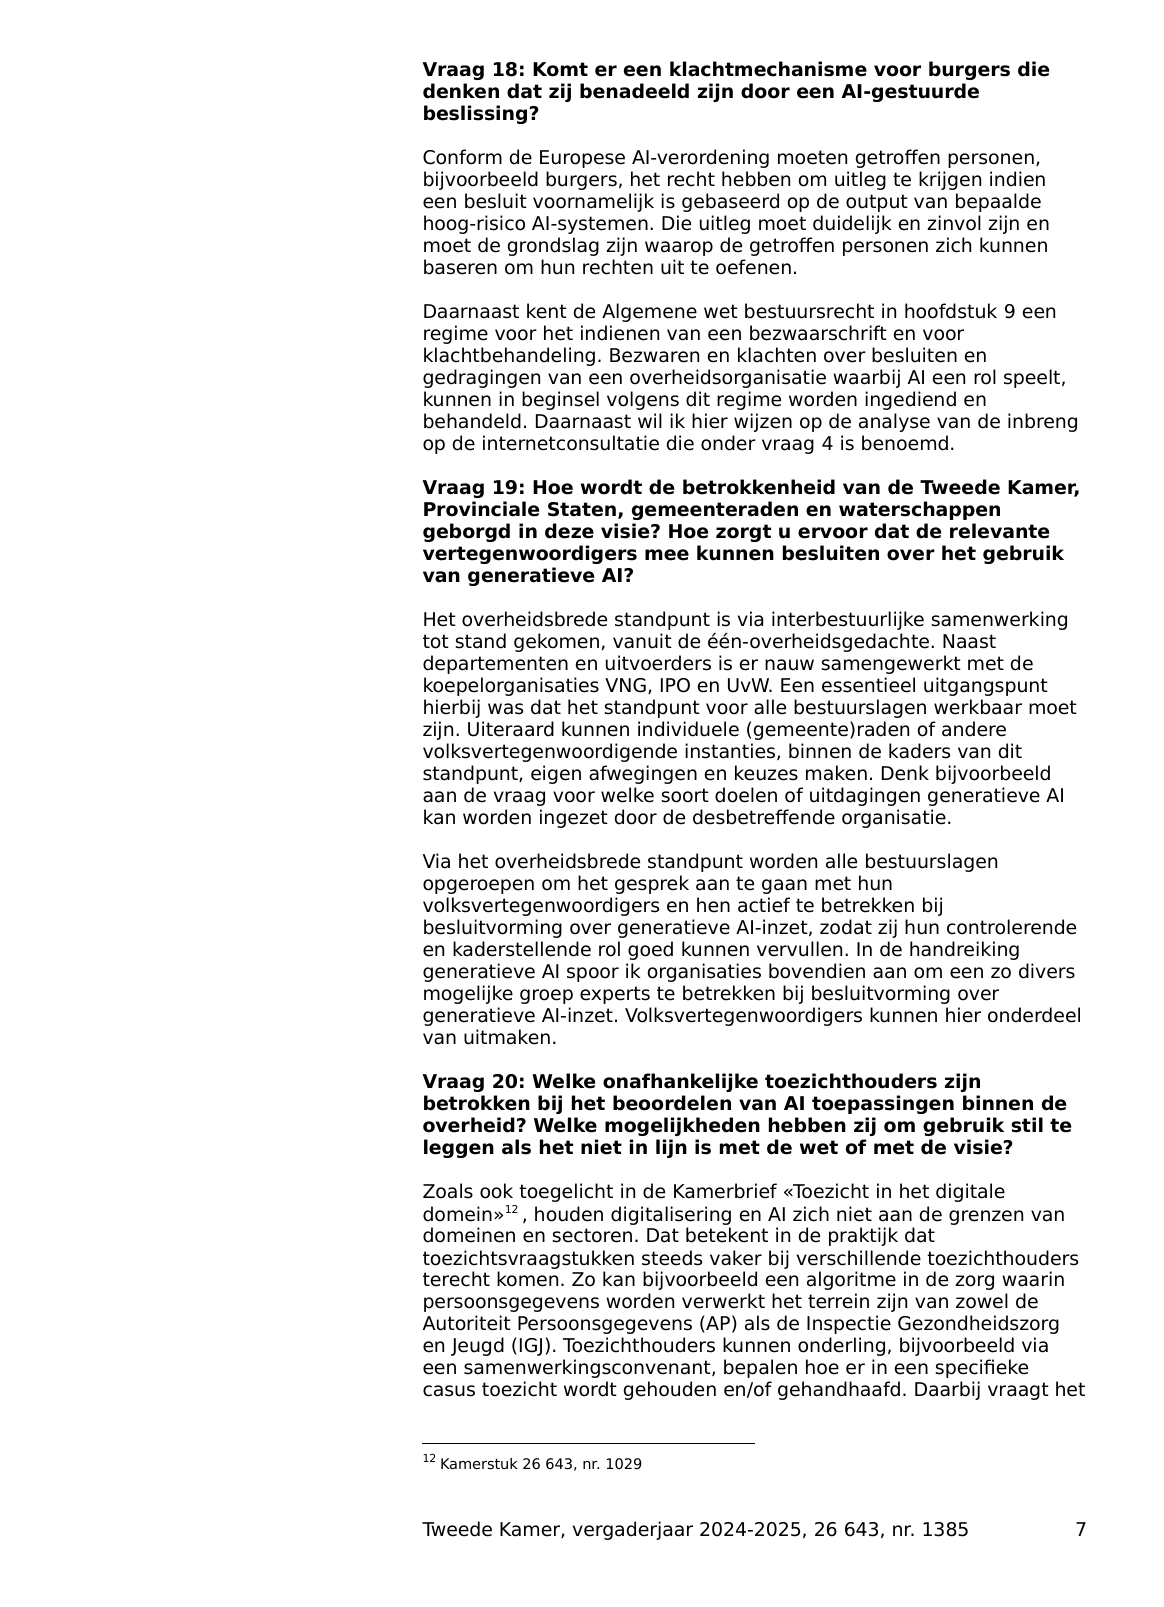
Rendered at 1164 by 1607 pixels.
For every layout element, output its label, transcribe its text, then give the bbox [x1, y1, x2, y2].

text Via het overheidsbrede standpunt worden alle bestuurslagen opgeroepen om het gesprek aan te gaan met hun volksvertegenwoordigers en hen actief te betrekken bij besluitvorming over generatieve AI-inzet, zodat zij hun controlerende en kaderstellende rol goed kunnen vervullen. In de handreiking generatieve AI spoor ik organisaties bovendien aan om een zo divers mogelijke groep experts te betrekken bij besluitvorming over generatieve AI-inzet. Volksvertegenwoordigers kunnen hier onderdeel van uitmaken. [422, 851, 1087, 1049]
text Het overheidsbrede standpunt is via interbestuurlijke samenwerking tot stand gekomen, vanuit de één-overheidsgedachte. Naast departementen en uitvoerders is er nauw samengewerkt met de koepelorganisaties VNG, IPO en UvW. Een essentieel uitgangspunt hierbij was dat het standpunt voor alle bestuurslagen werkbaar moet zijn. Uiteraard kunnen individuele (gemeente)raden of andere volksvertegenwoordigende instanties, binnen de kaders van dit standpunt, eigen afwegingen en keuzes maken. Denk bijvoorbeeld aan de vraag voor welke soort doelen of uitdagingen generatieve AI kan worden ingezet door de desbetreffende organisatie. [422, 609, 1087, 829]
text Daarnaast kent de Algemene wet bestuursrecht in hoofdstuk 9 een regime voor het indienen van een bezwaarschrift en voor klachtbehandeling. Bezwaren en klachten over besluiten en gedragingen van een overheidsorganisatie waarbij AI een rol speelt, kunnen in beginsel volgens dit regime worden ingediend en behandeld. Daarnaast wil ik hier wijzen op de analyse van de inbreng op de internetconsultatie die onder vraag 4 is benoemd. [422, 301, 1087, 455]
text Conform de Europese AI-verordening moeten getroffen personen, bijvoorbeeld burgers, het recht hebben om uitleg te krijgen indien een besluit voornamelijk is gebaseerd op de output van bepaalde hoog-risico AI-systemen. Die uitleg moet duidelijk en zinvol zijn en moet de grondslag zijn waarop de getroffen personen zich kunnen baseren om hun rechten uit te oefenen. [422, 147, 1087, 279]
text Vraag 20: Welke onafhankelijke toezichthouders zijn betrokken bij het beoordelen van AI toepassingen binnen de overheid? Welke mogelijkheden hebben zij om gebruik stil te leggen als het niet in lijn is met de wet of met de visie? [422, 1071, 1087, 1159]
text Vraag 19: Hoe wordt de betrokkenheid van de Tweede Kamer, Provinciale Staten, gemeenteraden en waterschappen geborgd in deze visie? Hoe zorgt u ervoor dat de relevante vertegenwoordigers mee kunnen besluiten over het gebruik van generatieve AI? [422, 477, 1087, 587]
text Kamerstuk 26 643, nr. 1029 [422, 1452, 1087, 1474]
text Vraag 18: Komt er een klachtmechanisme voor burgers die denken dat zij benadeeld zijn door een AI-gestuurde beslissing? [422, 59, 1087, 125]
text Zoals ook toegelicht in de Kamerbrief «Toezicht in het digitale domein», houden digitalisering en AI zich niet aan de grenzen van domeinen en sectoren. Dat betekent in de praktijk dat toezichtsvraagstukken steeds vaker bij verschillende toezichthouders terecht komen. Zo kan bijvoorbeeld een algoritme in de zorg waarin persoonsgegevens worden verwerkt het terrein zijn van zowel de Autoriteit Persoonsgegevens (AP) als de Inspectie Gezondheidszorg en Jeugd (IGJ). Toezichthouders kunnen onderling, bijvoorbeeld via een samenwerkingsconvenant, bepalen hoe er in een specifieke casus toezicht wordt gehouden en/of gehandhaafd. Daarbij vraagt het [422, 1181, 1087, 1401]
